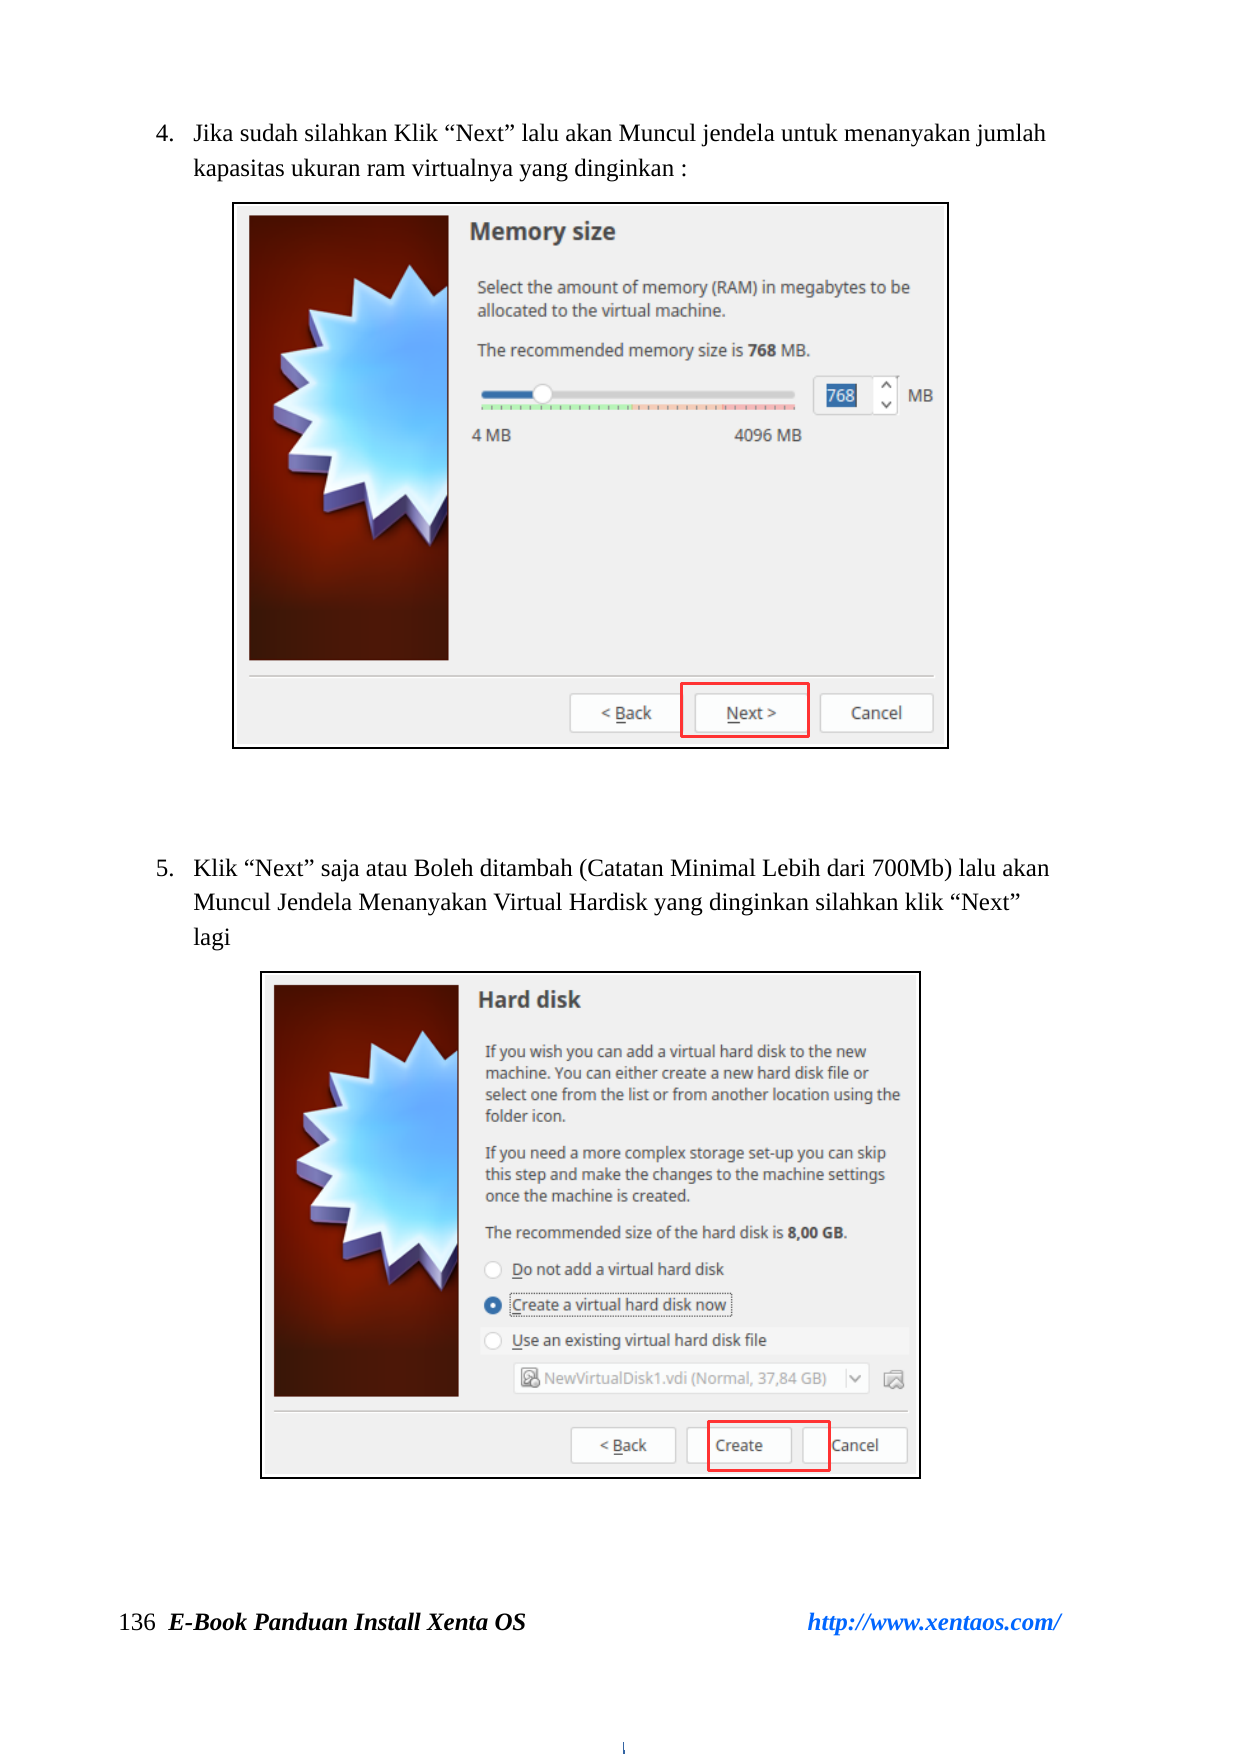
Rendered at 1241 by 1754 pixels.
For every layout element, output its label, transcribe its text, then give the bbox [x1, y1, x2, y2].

list Jika sudah silahkan Klik “Next” lalu akan Muncul jendela untuk menanyakan jumlah kapasitas ukuran ram virtualnya yang dinginkan : [156, 118, 1063, 181]
picture [237, 206, 944, 744]
picture [264, 975, 917, 1474]
list Klik “Next” saja atau Boleh ditambah (Catatan Minimal Lebih dari 700Mb) lalu akan Muncul Jendela Menanyakan Virtual Hardisk yang dinginkan silahkan klik “Next” lagi [156, 853, 1063, 950]
